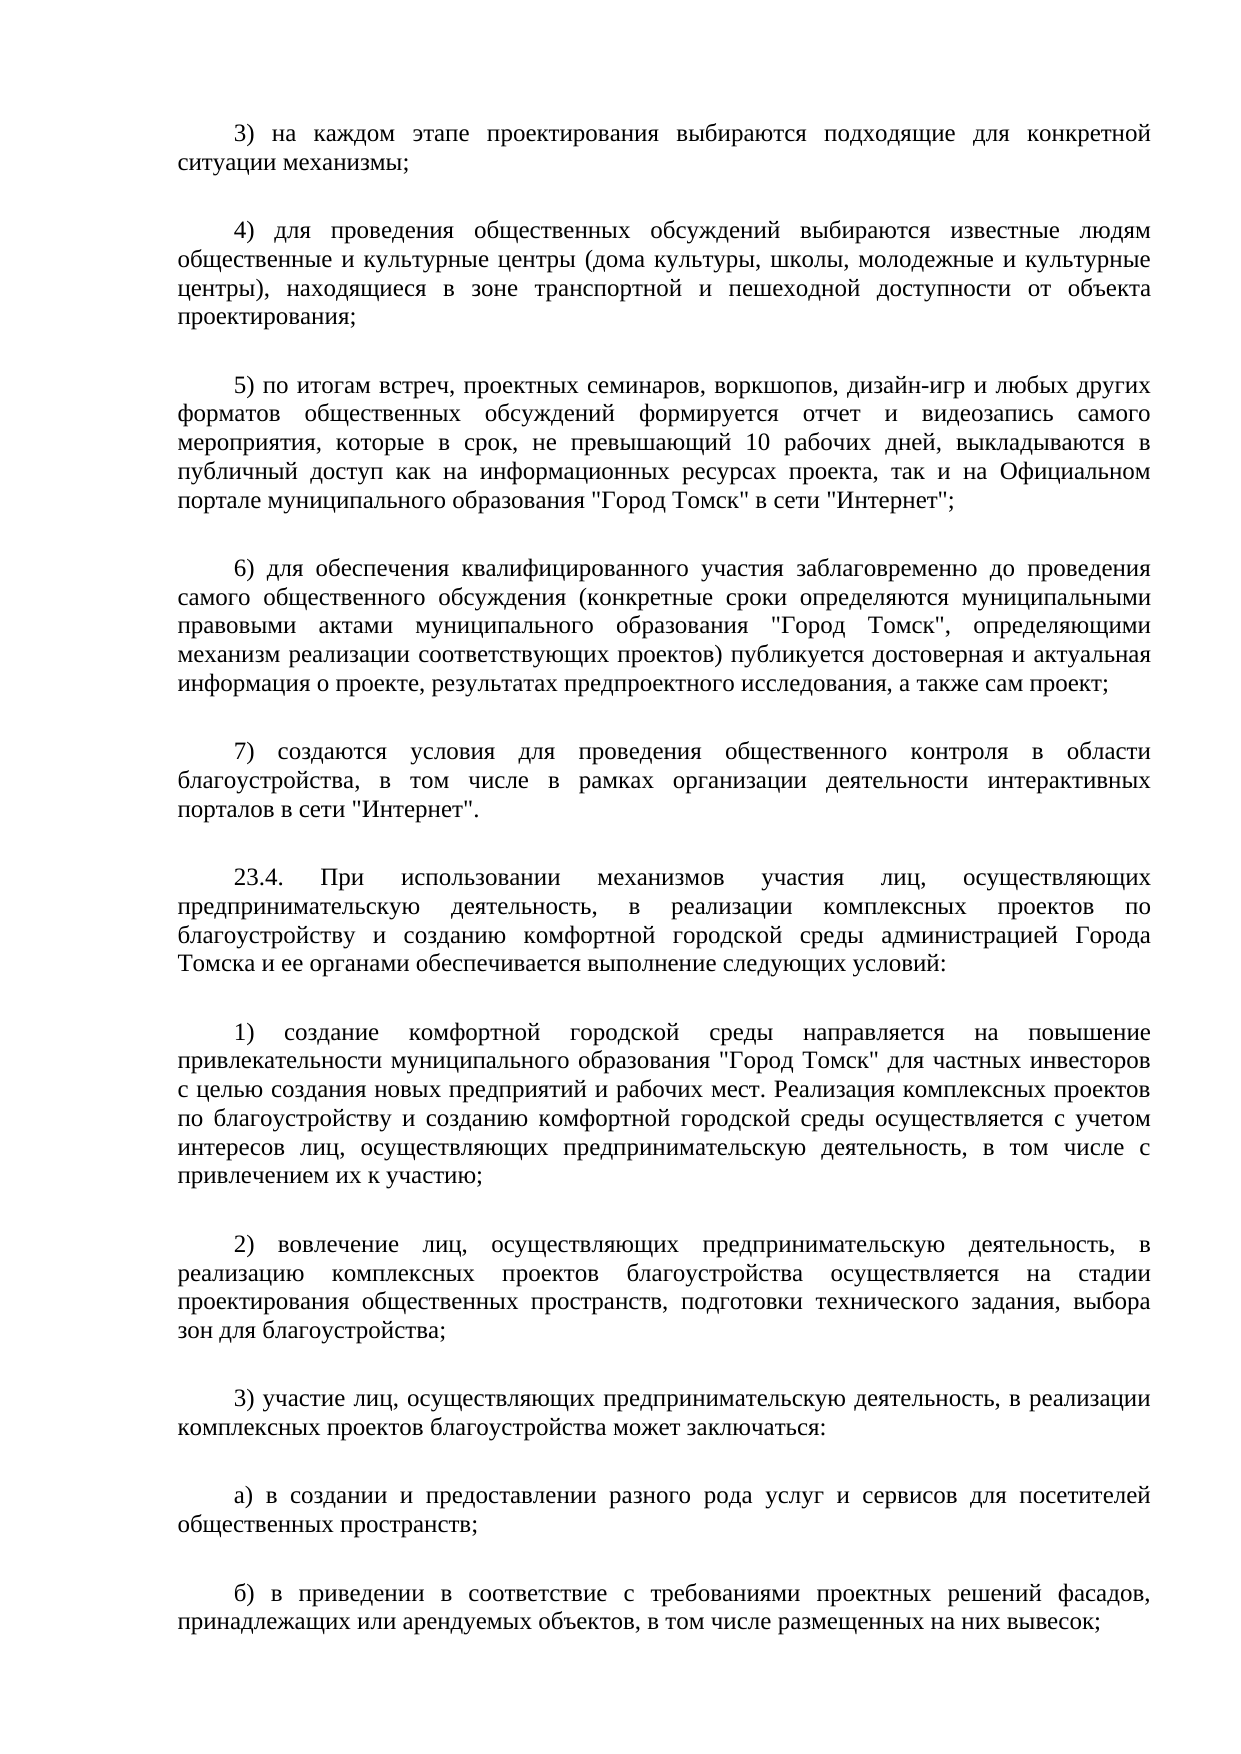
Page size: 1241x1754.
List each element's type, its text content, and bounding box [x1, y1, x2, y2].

text 4) для проведения общественных обсуждений выбираются известные людям общественные и культурные центры (дома культуры, школы, молодежные и культурные центры), находящиеся в зоне транспортной и пешеходной доступности от объекта проектирования; [177, 215, 1152, 330]
text а) в создании и предоставлении разного рода услуг и сервисов для посетителей общественных пространств; [177, 1481, 1152, 1538]
text б) в приведении в соответствие с требованиями проектных решений фасадов, принадлежащих или арендуемых объектов, в том числе размещенных на них вывесок; [177, 1578, 1152, 1635]
text 3) участие лиц, осуществляющих предпринимательскую деятельность, в реализации комплексных проектов благоустройства может заключаться: [177, 1383, 1152, 1441]
text 6) для обеспечения квалифицированного участия заблаговременно до проведения самого общественного обсуждения (конкретные сроки определяются муниципальными правовыми актами муниципального образования "Город Томск", определяющими механизм реализации соответствующих проектов) публикуется достоверная и актуальная информация о проекте, результатах предпроектного исследования, а также сам проект; [177, 553, 1152, 697]
text 5) по итогам встреч, проектных семинаров, воркшопов, дизайн-игр и любых других форматов общественных обсуждений формируется отчет и видеозапись самого мероприятия, которые в срок, не превышающий 10 рабочих дней, выкладываются в публичный доступ как на информационных ресурсах проекта, так и на Официальном портале муниципального образования "Город Томск" в сети "Интернет"; [177, 370, 1152, 513]
text 2) вовлечение лиц, осуществляющих предпринимательскую деятельность, в реализацию комплексных проектов благоустройства осуществляется на стадии проектирования общественных пространств, подготовки технического задания, выбора зон для благоустройства; [177, 1229, 1152, 1344]
text 23.4. При использовании механизмов участия лиц, осуществляющих предпринимательскую деятельность, в реализации комплексных проектов по благоустройству и созданию комфортной городской среды администрацией Города Томска и ее органами обеспечивается выполнение следующих условий: [177, 862, 1152, 977]
text 7) создаются условия для проведения общественного контроля в области благоустройства, в том числе в рамках организации деятельности интерактивных порталов в сети "Интернет". [177, 736, 1152, 823]
text 3) на каждом этапе проектирования выбираются подходящие для конкретной ситуации механизмы; [177, 118, 1152, 176]
text 1) создание комфортной городской среды направляется на повышение привлекательности муниципального образования "Город Томск" для частных инвесторов с целью создания новых предприятий и рабочих мест. Реализация комплексных проектов по благоустройству и созданию комфортной городской среды осуществляется с учетом интересов лиц, осуществляющих предпринимательскую деятельность, в том числе с привлечением их к участию; [177, 1017, 1152, 1189]
